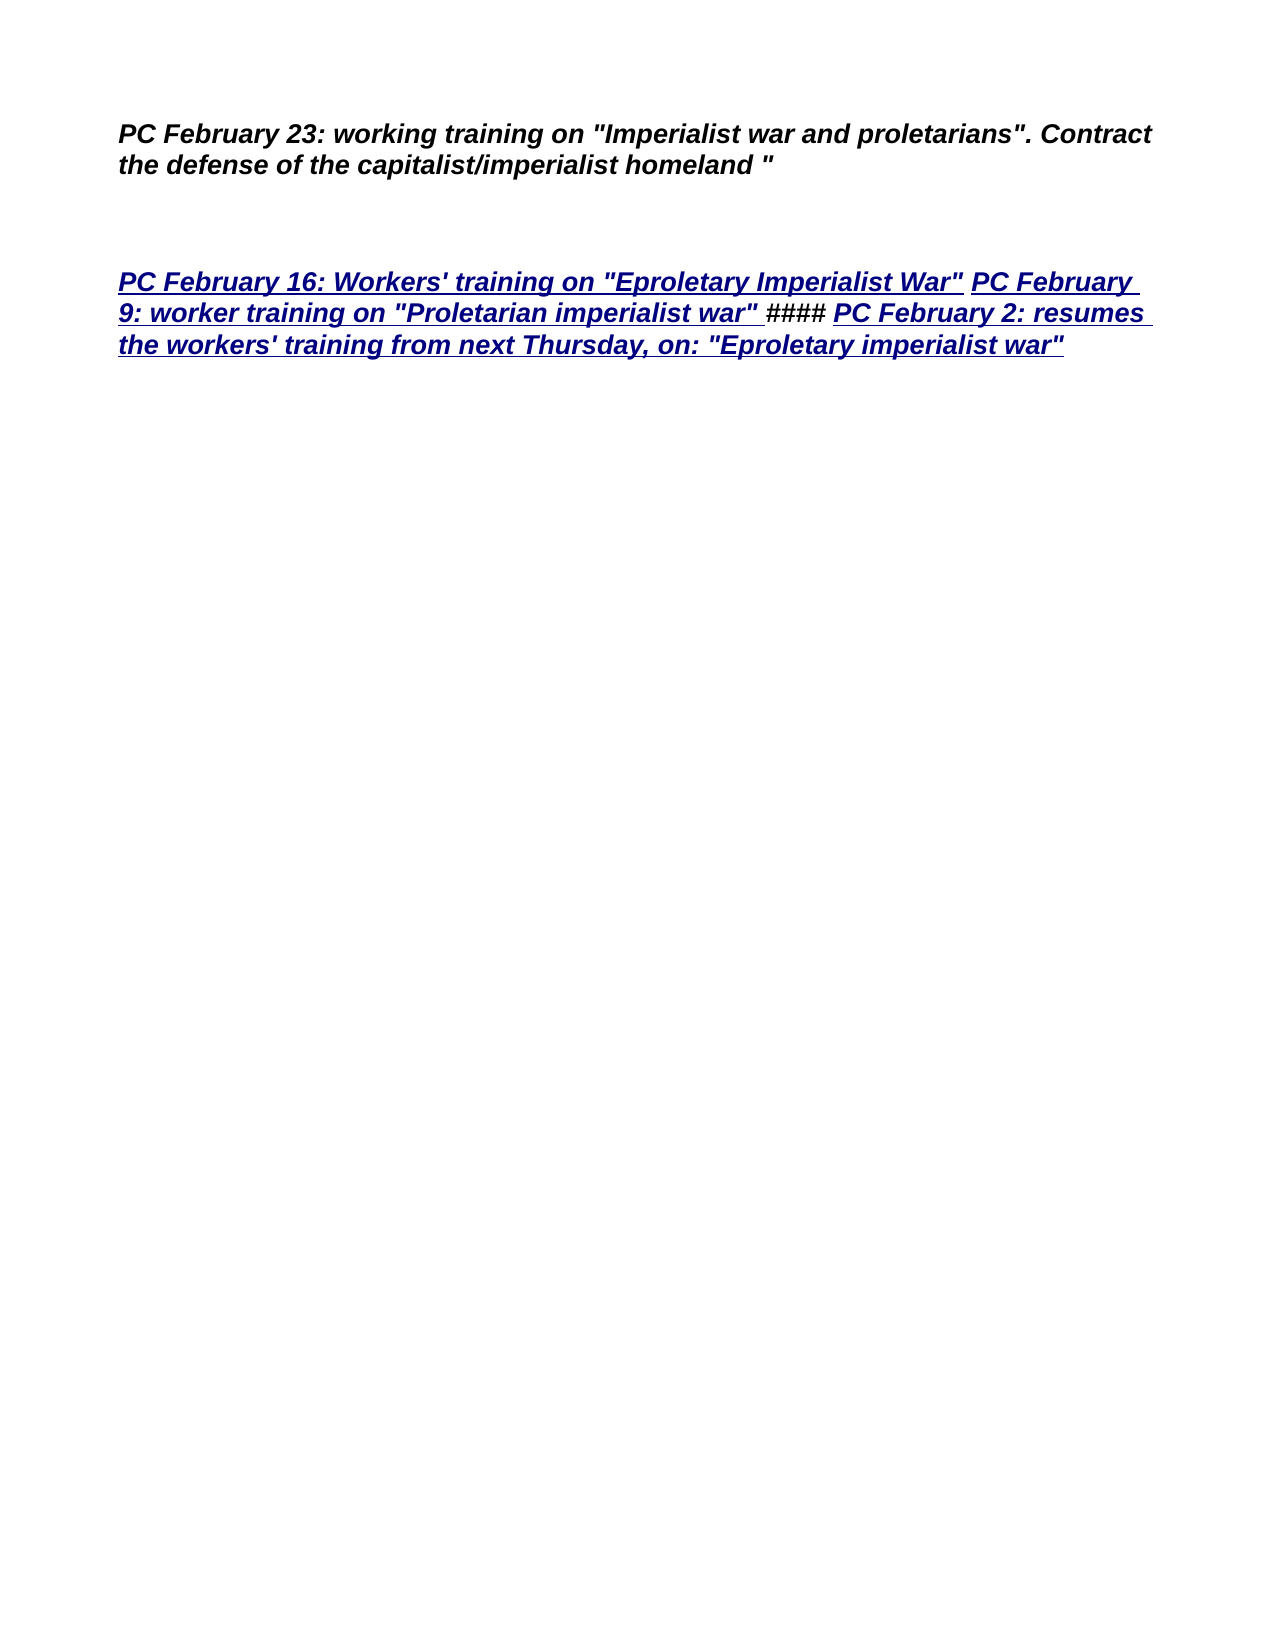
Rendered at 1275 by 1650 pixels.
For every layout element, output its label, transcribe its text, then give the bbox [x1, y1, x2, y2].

subtitle PC February 23: working training on "Imperialist war and proletarians". Contract the defense of the capitalist/imperialist homeland " [118, 118, 1157, 181]
subtitle PC February 16: Workers' training on "Eproletary Imperialist War" PC February 9: worker training on "Proletarian imperialist war" #### PC February 2: resumes the workers' training from next Thursday, on: "Eproletary imperialist war" [118, 266, 1157, 360]
